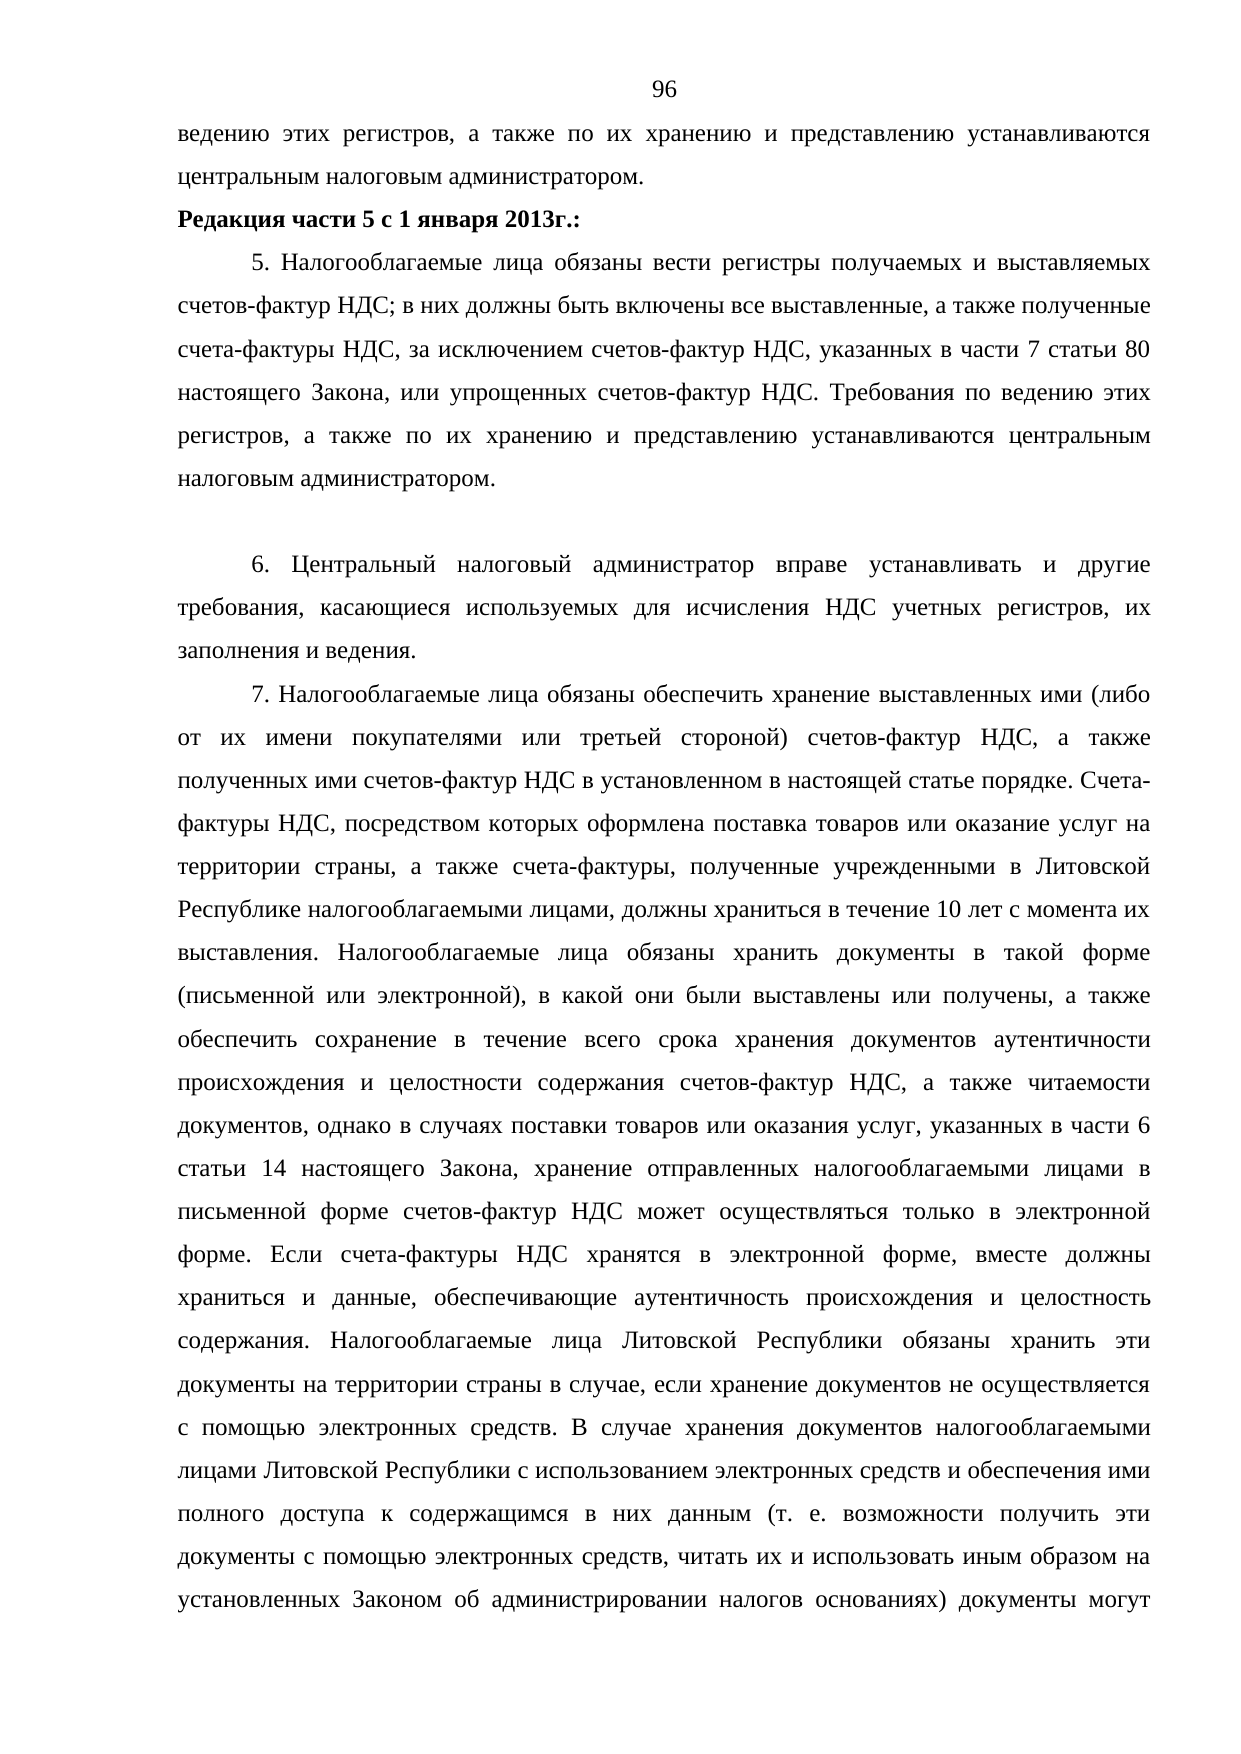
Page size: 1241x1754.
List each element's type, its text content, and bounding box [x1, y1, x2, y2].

text 5. Налогооблагаемые лица обязаны вести регистры получаемых и выставляемых счетов-фактур НДС; в них должны быть включены все выставленные, а также полученные счета-фактуры НДС, за исключением счетов-фактур НДС, указанных в части 7 статьи 80 настоящего Закона, или упрощенных счетов-фактур НДС. Требования по ведению этих регистров, а также по их хранению и представлению устанавливаются центральным налоговым администратором. [177, 247, 1152, 492]
text Редакция части 5 с 1 января 2013г.: [177, 204, 1152, 233]
text 7. Налогооблагаемые лица обязаны обеспечить хранение выставленных ими (либо от их имени покупателями или третьей стороной) счетов-фактур НДС, а также полученных ими счетов-фактур НДС в установленном в настоящей статье порядке. Счета-фактуры НДС, посредством которых оформлена поставка товаров или оказание услуг на территории страны, а также счета-фактуры, полученные учрежденными в Литовской Республике налогооблагаемыми лицами, должны храниться в течение 10 лет с момента их выставления. Налогооблагаемые лица обязаны хранить документы в такой форме (письменной или электронной), в какой они были выставлены или получены, а также обеспечить сохранение в течение всего срока хранения документов аутентичности происхождения и целостности содержания счетов-фактур НДС, а также читаемости документов, однако в случаях поставки товаров или оказания услуг, указанных в части 6 статьи 14 настоящего Закона, хранение отправленных налогооблагаемыми лицами в письменной форме счетов-фактур НДС может осуществляться только в электронной форме. Если счета-фактуры НДС хранятся в электронной форме, вместе должны храниться и данные, обеспечивающие аутентичность происхождения и целостность содержания. Налогооблагаемые лица Литовской Республики обязаны хранить эти документы на территории страны в случае, если хранение документов не осуществляется с помощью электронных средств. В случае хранения документов налогооблагаемыми лицами Литовской Республики с использованием электронных средств и обеспечения ими полного доступа к содержащимся в них данным (т. е. возможности получить эти документы с помощью электронных средств, читать их и использовать иным образом на установленных Законом об администрировании налогов основаниях) документы могут [177, 679, 1152, 1613]
text 6. Центральный налоговый администратор вправе устанавливать и другие требования, касающиеся используемых для исчисления НДС учетных регистров, их заполнения и ведения. [177, 549, 1152, 664]
text ведению этих регистров, а также по их хранению и представлению устанавливаются центральным налоговым администратором. [177, 118, 1152, 190]
